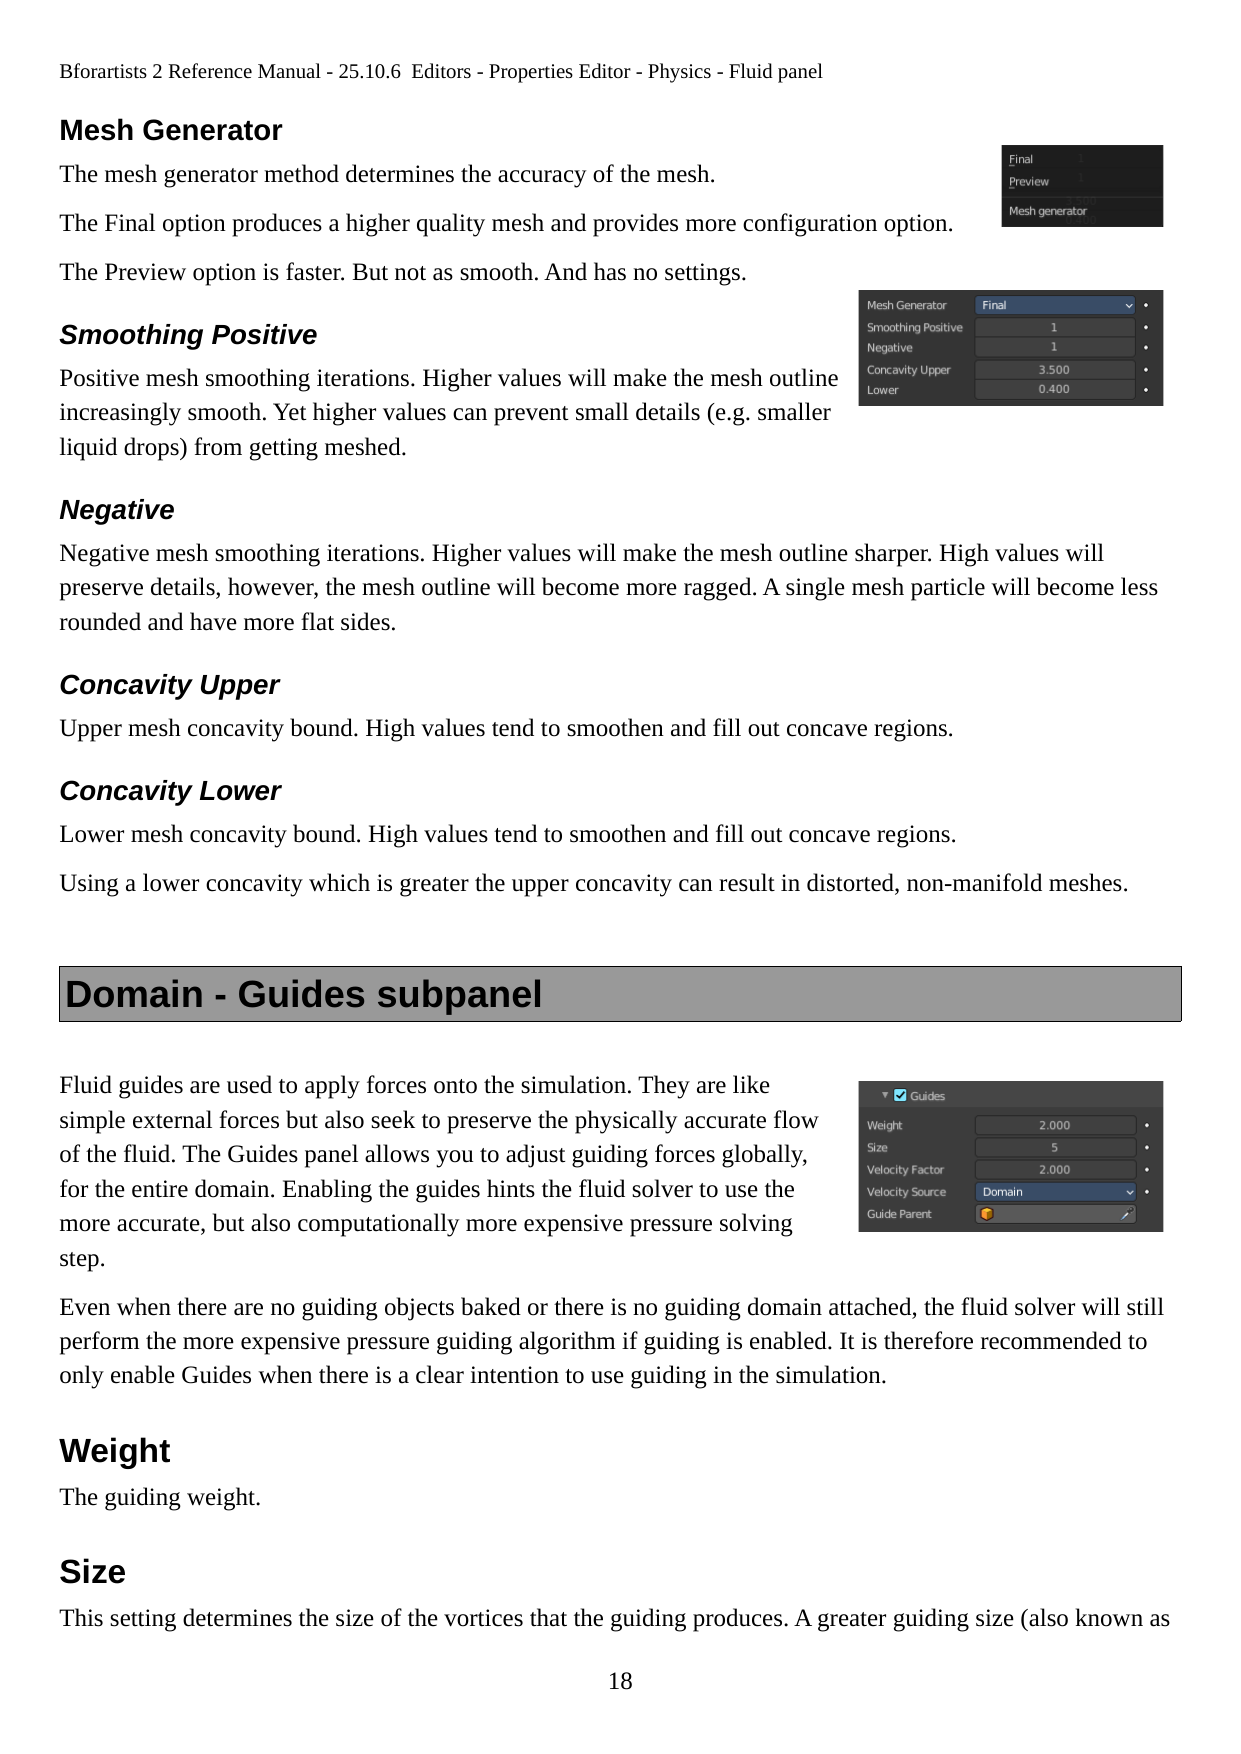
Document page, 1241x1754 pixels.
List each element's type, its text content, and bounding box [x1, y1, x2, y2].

text Even when there are no guiding objects baked or there is no guiding domain attached, the fluid solver will still perform the more expensive pressure guiding algorithm if guiding is enabled. It is therefore recommended to only enable Guides when there is a clear intention to use guiding in the simulation. [59, 1292, 1181, 1389]
subtitle Mesh Generator [59, 113, 1181, 146]
text This setting determines the size of the vortices that the guiding produces. A greater guiding size (also known as [59, 1603, 1181, 1631]
subtitle Negative [59, 493, 1181, 525]
subtitle Size [59, 1552, 1181, 1590]
text The mesh generator method determines the accuracy of the mesh. [59, 159, 1001, 188]
subtitle [1164, 318, 1181, 350]
text The guiding weight. [59, 1482, 1181, 1510]
text Negative mesh smoothing iterations. Higher values will make the mesh outline sharper. High values will preserve details, however, the mesh outline will become more ragged. A single mesh particle will become less rounded and have more flat sides. [59, 538, 1181, 636]
subtitle Weight [59, 1431, 1181, 1469]
subtitle Concavity Upper [59, 668, 1181, 700]
text Lower mesh concavity bound. High values tend to smoothen and fill out concave regions. [59, 819, 1181, 847]
text The Final option produces a higher quality mesh and provides more configuration option. [59, 208, 1181, 237]
subtitle Concavity Lower [59, 774, 1181, 806]
subtitle Smoothing Positive [59, 318, 858, 350]
picture [1001, 145, 1164, 227]
text Upper mesh concavity bound. High values tend to smoothen and fill out concave regions. [59, 713, 1181, 741]
table_header Domain - Guides subpanel [60, 967, 1181, 1021]
text Using a lower concavity which is greater the upper concavity can result in distorted, non-manifold meshes. [59, 868, 1181, 896]
text Fluid guides are used to apply forces onto the simulation. They are like simple external forces but also seek to preserve the physically accurate flow of the fluid. The Guides panel allows you to adjust guiding forces globally, for the entire domain. Enabling the guides hints the fluid solver to use the more accurate, but also computationally more expensive pressure solving step. [59, 1070, 1181, 1271]
picture [858, 1081, 1164, 1232]
text Positive mesh smoothing iterations. Higher values will make the mesh outline increasingly smooth. Yet higher values can prevent small details (e.g. smaller liquid drops) from getting meshed. [59, 363, 1181, 461]
text The Preview option is faster. But not as smooth. And has no settings. [59, 257, 1181, 286]
picture [858, 290, 1164, 406]
